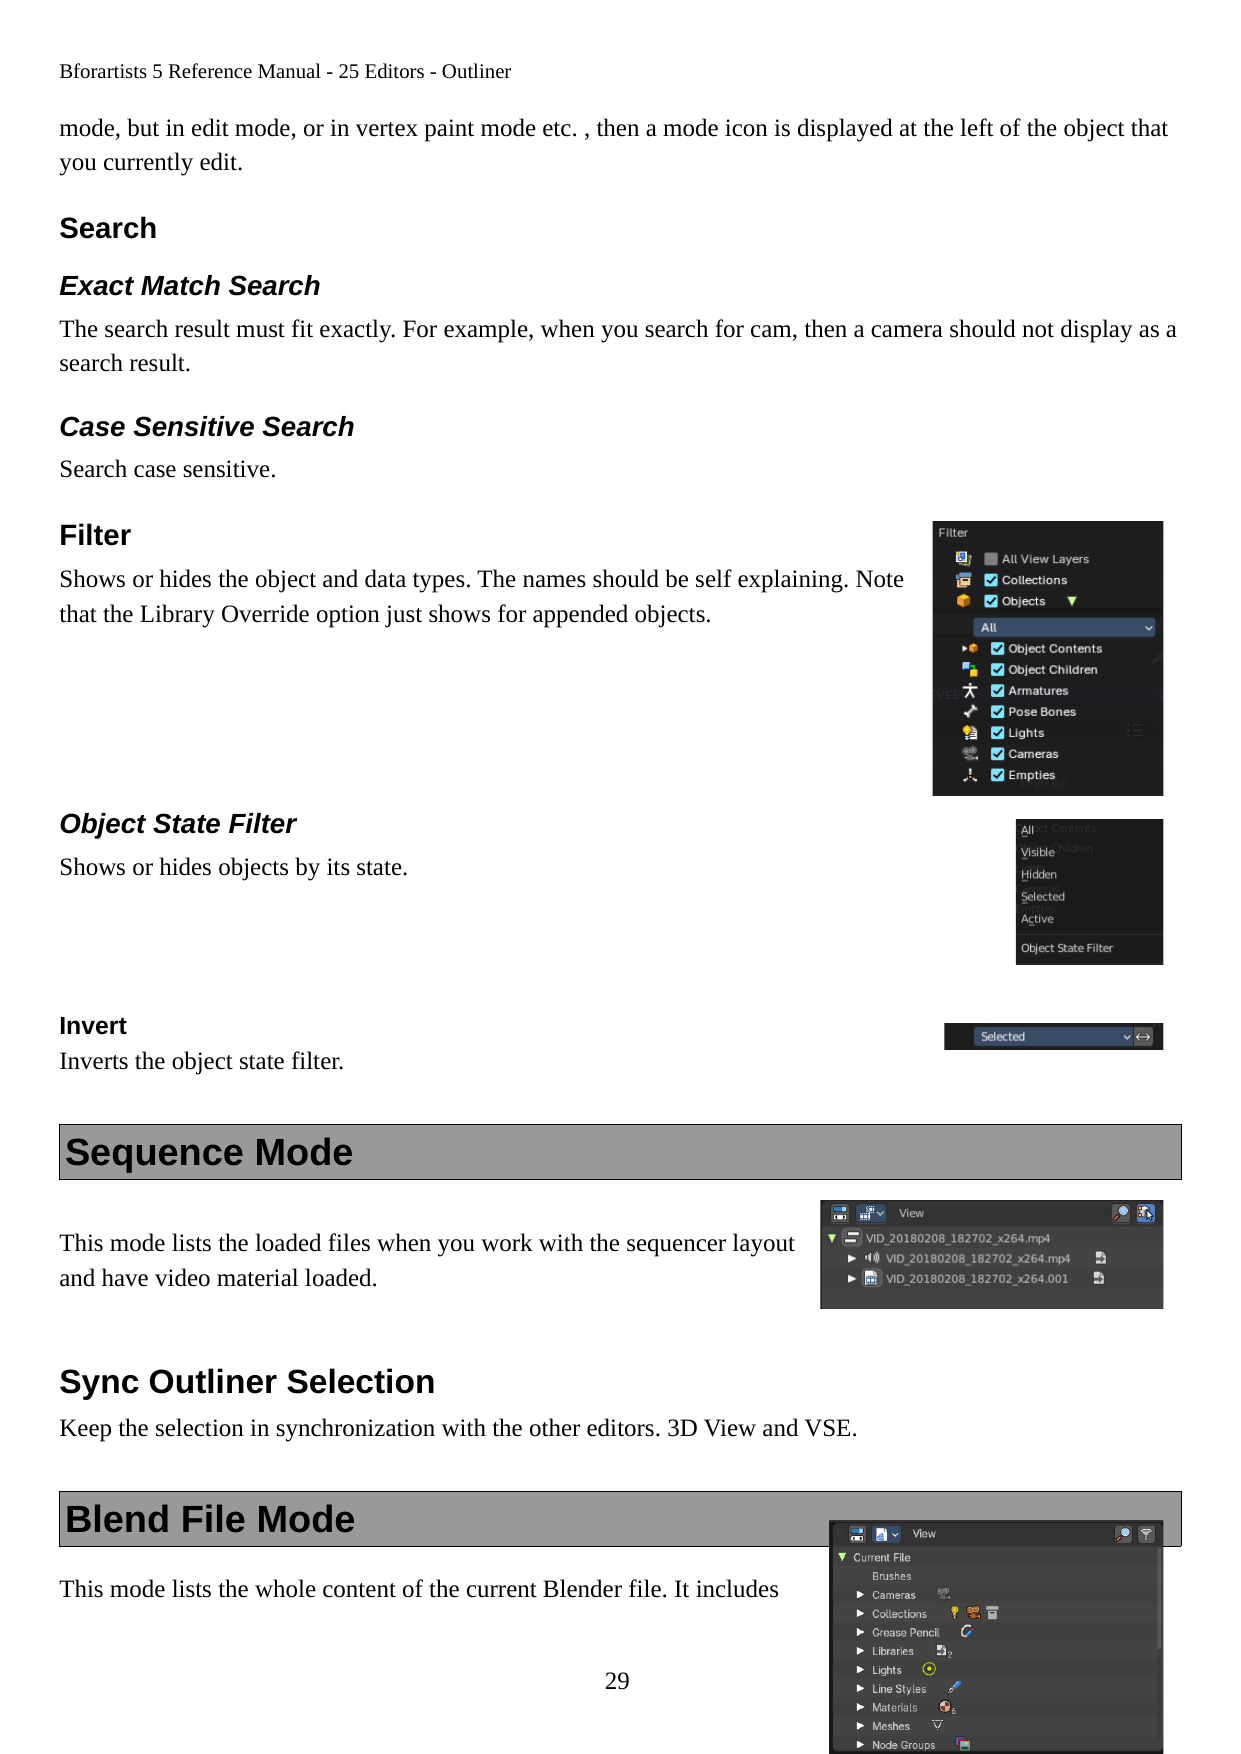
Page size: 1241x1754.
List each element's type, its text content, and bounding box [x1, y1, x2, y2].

subtitle Invert [59, 1011, 1181, 1040]
text Inverts the object state filter. [59, 1046, 1181, 1075]
table_header Sequence Mode [60, 1125, 1181, 1179]
text Shows or hides the object and data types. The names should be self explaining. Note that the Library Override option just shows for appended objects. [59, 564, 932, 627]
picture [1015, 819, 1164, 965]
subtitle Filter [59, 518, 1181, 552]
table_header Blend File Mode [60, 1492, 1181, 1546]
subtitle Object State Filter [59, 807, 1181, 839]
text This mode lists the whole content of the current Blender file. It includes [59, 1574, 829, 1603]
text Shows or hides objects by its state. [59, 852, 1015, 881]
text mode, but in edit mode, or in vertex paint mode etc. , then a mode icon is displayed at the left of the object that you currently edit. [59, 113, 1181, 176]
picture [944, 1023, 1164, 1050]
subtitle Search [59, 211, 1181, 244]
subtitle Sync Outliner Selection [59, 1362, 1181, 1400]
picture [932, 521, 1164, 796]
subtitle Exact Match Search [59, 269, 1181, 301]
text This mode lists the loaded files when you work with the sequencer layout and have video material loaded. [59, 1228, 820, 1292]
subtitle Case Sensitive Search [59, 410, 1181, 442]
picture [829, 1520, 1164, 1754]
picture [820, 1200, 1164, 1309]
text The search result must fit exactly. For example, when you search for cam, then a camera should not display as a search result. [59, 314, 1181, 377]
text Keep the selection in synchronization with the other editors. 3D View and VSE. [59, 1413, 1181, 1441]
text Search case sensitive. [59, 454, 1181, 483]
